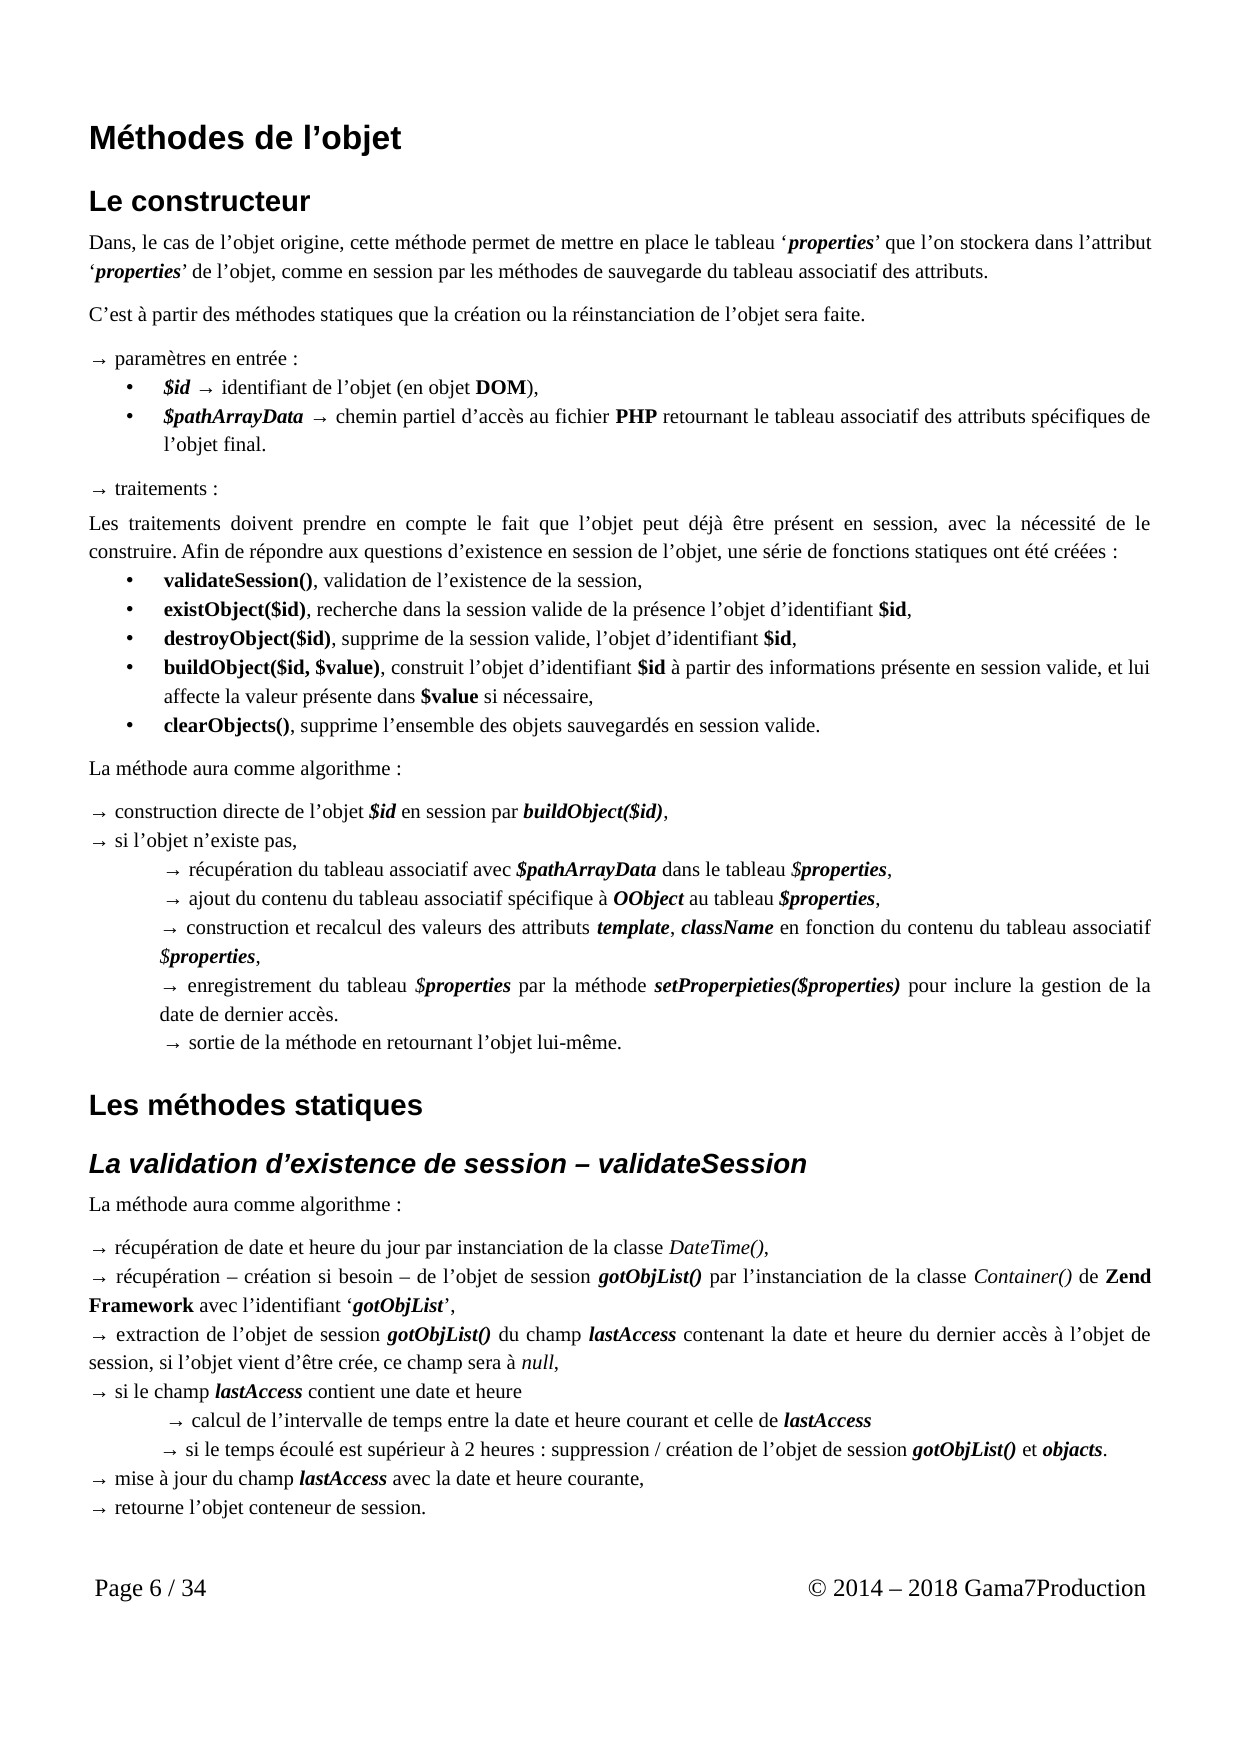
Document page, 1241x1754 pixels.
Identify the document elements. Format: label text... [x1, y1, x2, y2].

text → extraction de l’objet de session gotObjList() du champ lastAccess contenant la date et heure du dernier accès à l’objet de session, si l’objet vient d’être crée, ce champ sera à null, [88, 1321, 1152, 1374]
text → mise à jour du champ lastAccess avec la date et heure courante, [88, 1466, 1152, 1490]
text La méthode aura comme algorithme : [88, 756, 1152, 780]
text → récupération de date et heure du jour par instanciation de la classe DateTime(), [88, 1235, 1152, 1259]
text → ajout du contenu du tableau associatif spécifique à OObject au tableau $properties, [88, 886, 1152, 910]
text → récupération du tableau associatif avec $pathArrayData dans le tableau $properties, [88, 857, 1152, 881]
text C’est à partir des méthodes statiques que la création ou la réinstanciation de l’objet sera faite. [88, 302, 1152, 326]
text → calcul de l’intervalle de temps entre la date et heure courant et celle de lastAccess [88, 1408, 1152, 1432]
text → si le champ lastAccess contient une date et heure [88, 1379, 1152, 1403]
text Les traitements doivent prendre en compte le fait que l’objet peut déjà être présent en session, avec la nécessité de le construire. Afin de répondre aux questions d’existence en session de l’objet, une série de fonctions statiques ont été créées : [88, 511, 1152, 563]
subtitle La validation d’existence de session – validateSession [88, 1147, 1152, 1179]
text → si le temps écoulé est supérieur à 2 heures : suppression / création de l’objet de session gotObjList() et objacts. [159, 1437, 1152, 1461]
text → si l’objet n’existe pas, [88, 828, 1152, 852]
list buildObject($id, $value), construit l’objet d’identifiant $id à partir des informations présente en session valide, et lui affecte la valeur présente dans $value si nécessaire, [126, 655, 1152, 708]
list validateSession(), validation de l’existence de la session, [126, 568, 1152, 592]
list $pathArrayData → chemin partiel d’accès au fichier PHP retournant le tableau associatif des attributs spécifiques de l’objet final. [126, 403, 1152, 456]
list $id → identifiant de l’objet (en objet DOM), [126, 375, 1152, 399]
text → construction et recalcul des valeurs des attributs template, className en fonction du contenu du tableau associatif $properties, [159, 915, 1152, 968]
text → récupération – création si besoin – de l’objet de session gotObjList() par l’instanciation de la classe Container() de Zend Framework avec l’identifiant ‘gotObjList’, [88, 1264, 1152, 1317]
text La méthode aura comme algorithme : [88, 1191, 1152, 1216]
text → sortie de la méthode en retournant l’objet lui-même. [88, 1030, 1152, 1054]
text → enregistrement du tableau $properties par la méthode setProperpieties($properties) pour inclure la gestion de la date de dernier accès. [159, 973, 1152, 1026]
list existObject($id), recherche dans la session valide de la présence l’objet d’identifiant $id, [126, 597, 1152, 621]
text → retourne l’objet conteneur de session. [88, 1494, 1152, 1519]
subtitle Le constructeur [88, 184, 1152, 218]
list clearObjects(), supprime l’ensemble des objets sauvegardés en session valide. [126, 713, 1152, 737]
text Dans, le cas de l’objet origine, cette méthode permet de mettre en place le tableau ‘properties’ que l’on stockera dans l’attribut ‘properties’ de l’objet, comme en session par les méthodes de sauvegarde du tableau associatif des attributs. [88, 230, 1152, 283]
list destroyObject($id), supprime de la session valide, l’objet d’identifiant $id, [126, 626, 1152, 650]
subtitle Méthodes de l’objet [88, 118, 1152, 157]
text → construction directe de l’objet $id en session par buildObject($id), [88, 799, 1152, 823]
subtitle Les méthodes statiques [88, 1088, 1152, 1122]
text → paramètres en entrée : [88, 346, 1152, 370]
text → traitements : [88, 476, 1152, 500]
